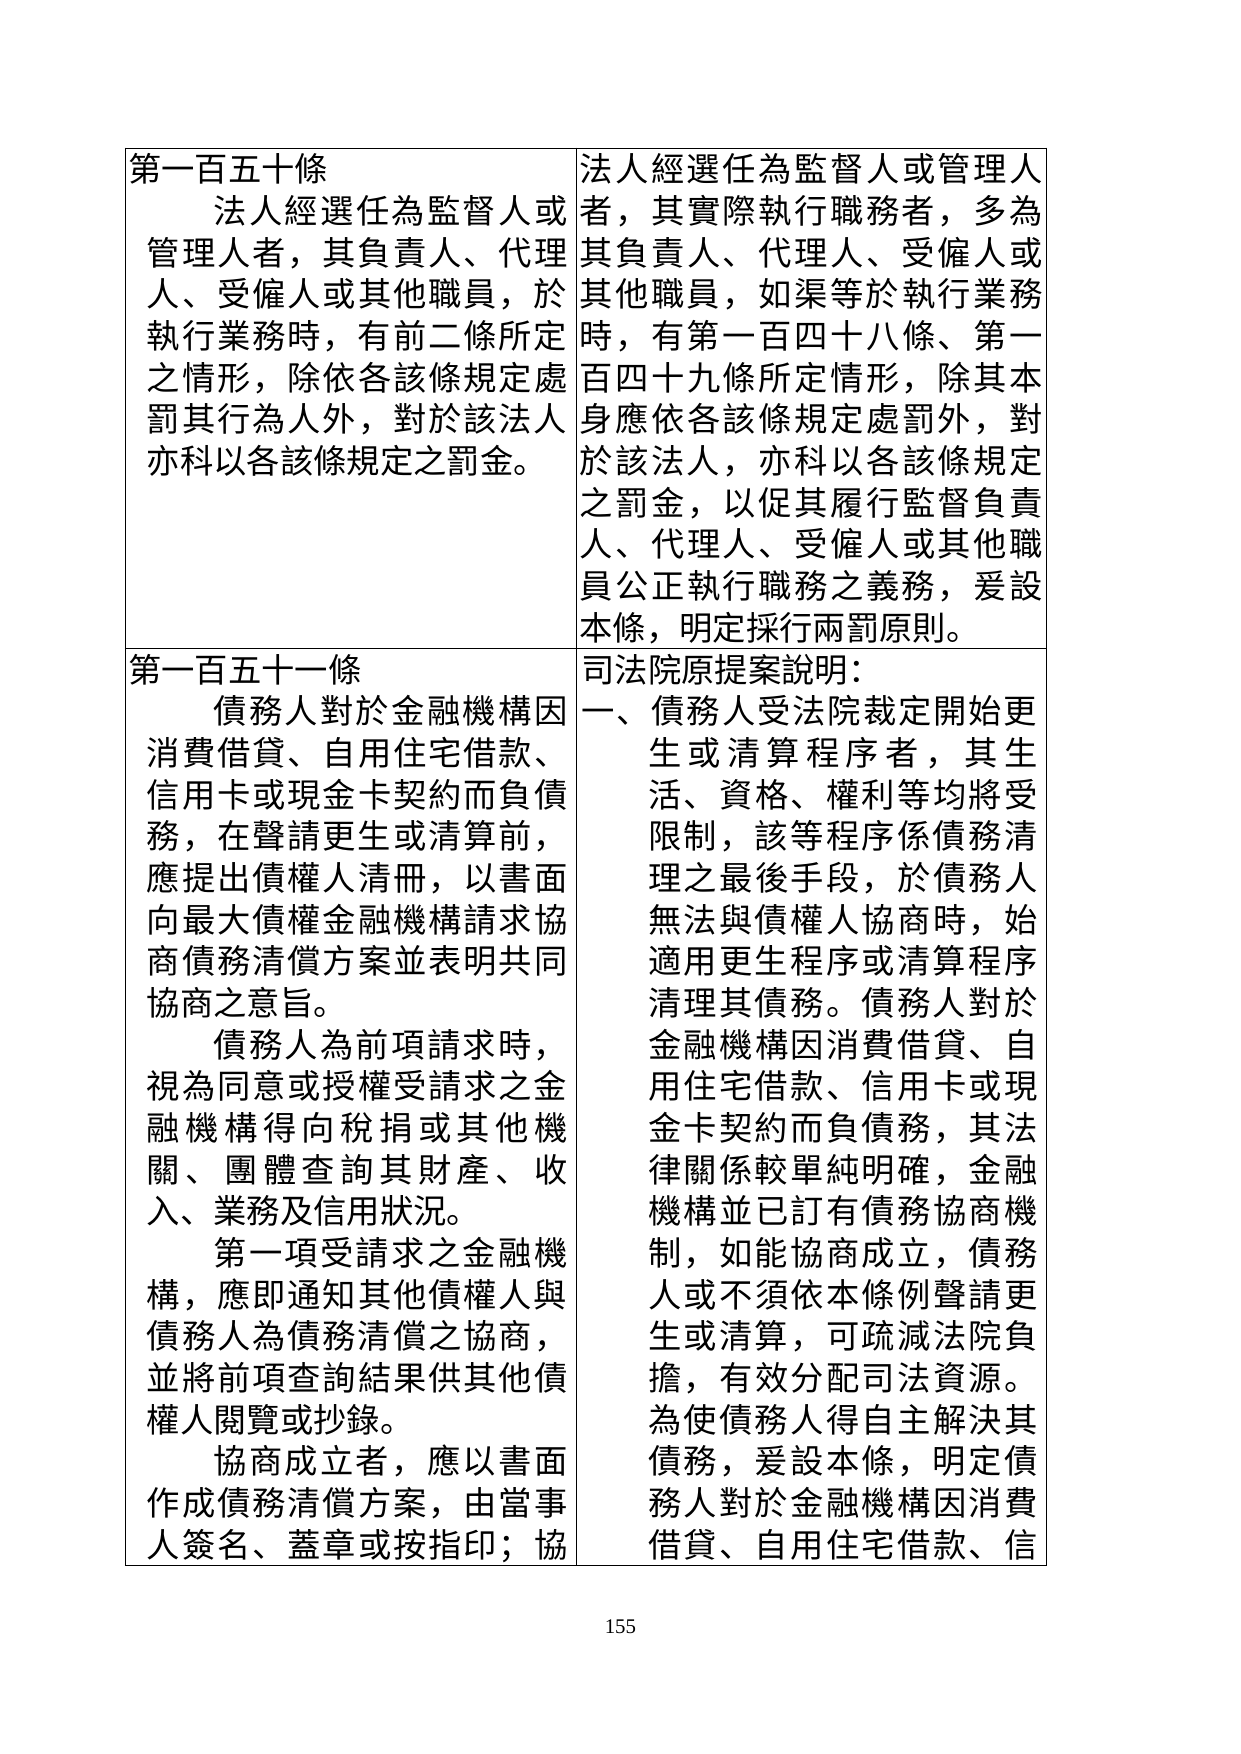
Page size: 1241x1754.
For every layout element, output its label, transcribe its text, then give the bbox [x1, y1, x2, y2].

table_cell 第一百五十一條 債務人對於金融機構因消費借貸、自用住宅借款、信用卡或現金卡契約而負債務，在聲請更生或清算前，應提出債權人清冊，以書面向最大債權金融機構請求協商債務清償方案並表明共同協商之意旨。 債務人為前項請求時，視為同意或授權受請求之金融機構得向稅捐或其他機關、團體查詢其財產、收入、業務及信用狀況。 第一項受請求之金融機構，應即通知其他債權人與債務人為債務清償之協商，並將前項查詢結果供其他債權人閱覽或抄錄。 協商成立者，應以書面作成債務清償方案，由當事人簽名、蓋章或按指印；協 [126, 649, 576, 1565]
table_cell 法人經選任為監督人或管理人者，其實際執行職務者，多為其負責人、代理人、受僱人或其他職員，如渠等於執行業務時，有第一百四十八條、第一百四十九條所定情形，除其本身應依各該條規定處罰外，對於該法人，亦科以各該條規定之罰金，以促其履行監督負責人、代理人、受僱人或其他職員公正執行職務之義務，爰設本條，明定採行兩罰原則。 [577, 149, 1046, 648]
table_cell 司法院原提案說明： 一、債務人受法院裁定開始更生或清算程序者，其生活、資格、權利等均將受限制，該等程序係債務清理之最後手段，於債務人無法與債權人協商時，始適用更生程序或清算程序清理其債務。債務人對於金融機構因消費借貸、自用住宅借款、信用卡或現金卡契約而負債務，其法律關係較單純明確，金融機構並已訂有債務協商機制，如能協商成立，債務人或不須依本條例聲請更生或清算，可疏減法院負擔，有效分配司法資源。為使債務人得自主解決其債務，爰設本條，明定債務人對於金融機構因消費借貸、自用住宅借款、信 [577, 649, 1046, 1565]
table_cell 第一百五十條 法人經選任為監督人或管理人者，其負責人、代理人、受僱人或其他職員，於執行業務時，有前二條所定之情形，除依各該條規定處罰其行為人外，對於該法人亦科以各該條規定之罰金。 [126, 149, 576, 648]
